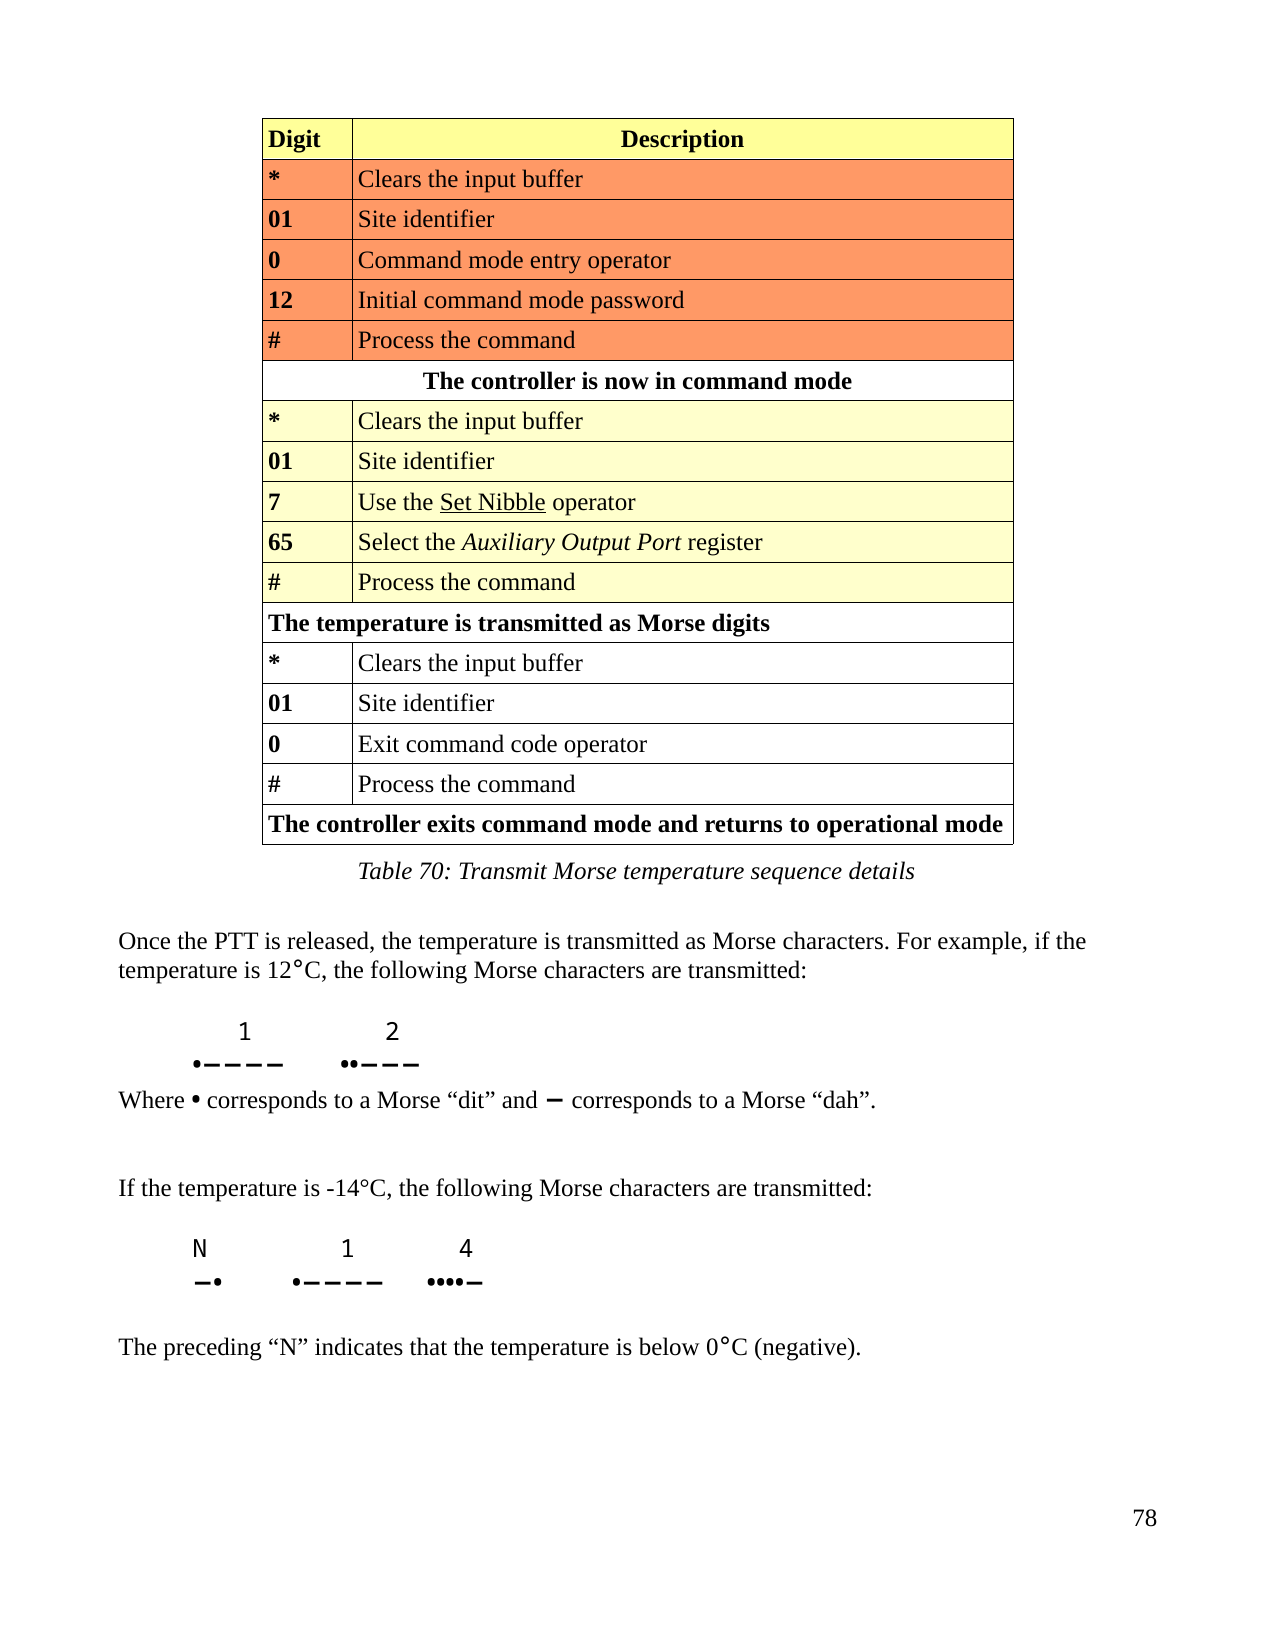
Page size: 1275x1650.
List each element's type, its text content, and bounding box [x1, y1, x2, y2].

table_cell Site identifier [353, 684, 1013, 723]
table_cell Clears the input buffer [353, 643, 1013, 682]
text −• •−−−− ••••− [118, 1264, 1157, 1298]
table_cell 01 [263, 684, 352, 723]
table_cell # [263, 764, 352, 803]
table_cell Site identifier [353, 442, 1013, 481]
text Table 70: Transmit Morse temperature sequence details [118, 856, 1157, 885]
table_cell # [263, 563, 352, 602]
text The preceding “N” indicates that the temperature is below 0°C (negative). [118, 1332, 1157, 1362]
table_cell 12 [263, 280, 352, 320]
text Once the PTT is released, the temperature is transmitted as Morse characters. For example, if the temperature is 12°C, the following Morse characters are transmitted: [118, 926, 1157, 984]
table_header Digit [263, 119, 352, 158]
table_cell # [263, 321, 352, 360]
table_cell Select the Auxiliary Output Port register [353, 522, 1013, 562]
table_cell 0 [263, 240, 352, 279]
table_cell The controller exits command mode and returns to operational mode [263, 805, 1013, 844]
text If the temperature is -14°C, the following Morse characters are transmitted: [118, 1173, 1157, 1202]
text N 1 4 [192, 1230, 1157, 1264]
table_cell 01 [263, 200, 352, 239]
table_cell * [263, 160, 352, 199]
table_cell * [263, 643, 352, 682]
table_cell 0 [263, 724, 352, 763]
table_cell 01 [263, 442, 352, 481]
table_cell Process the command [353, 764, 1013, 803]
table_cell Process the command [353, 563, 1013, 602]
table_cell Clears the input buffer [353, 401, 1013, 441]
table_cell Command mode entry operator [353, 240, 1013, 279]
table_cell Clears the input buffer [353, 160, 1013, 199]
text Where • corresponds to a Morse “dit” and − corresponds to a Morse “dah”. [118, 1081, 1157, 1115]
table_cell Initial command mode password [353, 280, 1013, 320]
table_cell The temperature is transmitted as Morse digits [263, 603, 1013, 642]
table_cell Process the command [353, 321, 1013, 360]
table_header Description [353, 119, 1013, 158]
table_cell Use the Set Nibble operator [353, 482, 1013, 521]
text 1 2 [192, 1013, 1157, 1047]
table_cell 7 [263, 482, 352, 521]
table_cell Site identifier [353, 200, 1013, 239]
table_cell Exit command code operator [353, 724, 1013, 763]
table_cell 65 [263, 522, 352, 562]
text •−−−− ••−−− [118, 1047, 1157, 1081]
table_cell * [263, 401, 352, 441]
table_cell The controller is now in command mode [263, 361, 1013, 400]
